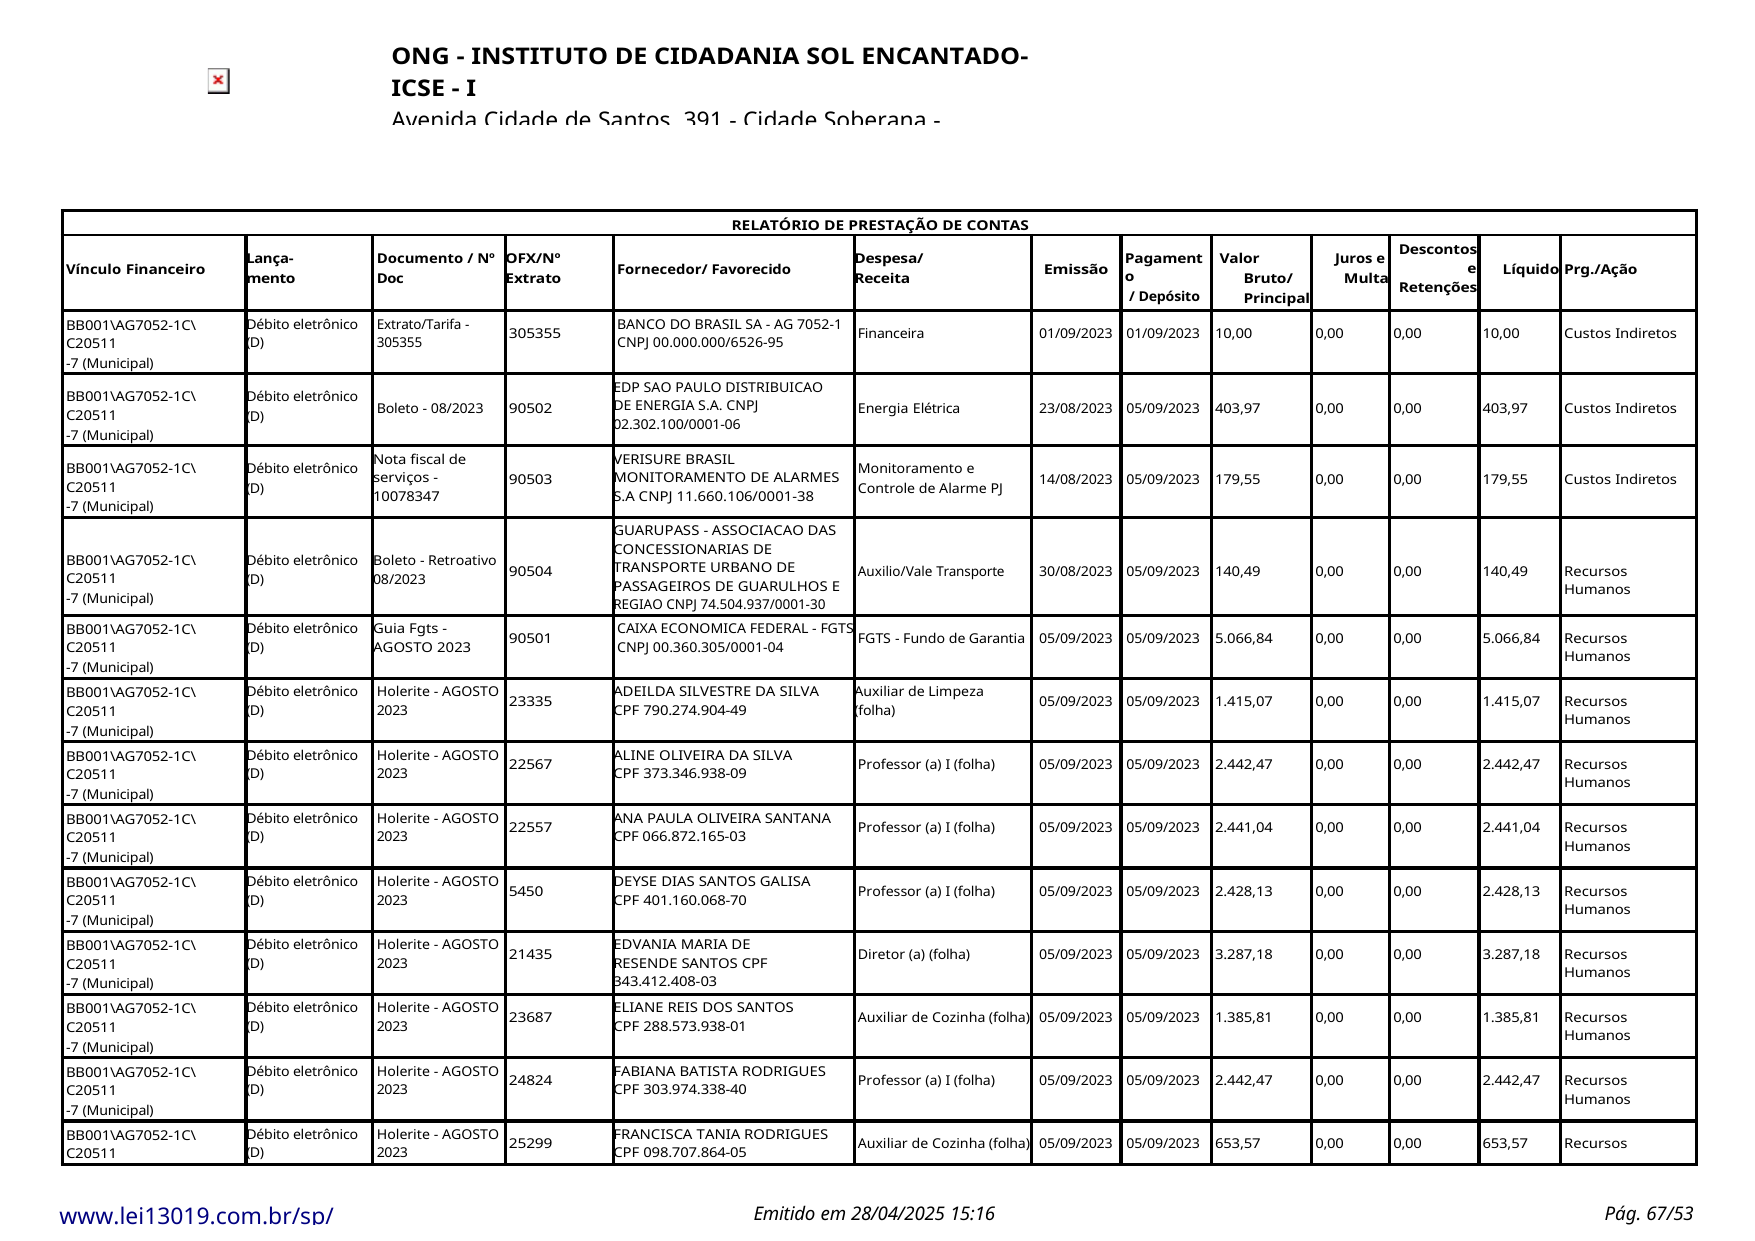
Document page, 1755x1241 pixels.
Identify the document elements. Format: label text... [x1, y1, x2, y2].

table_cell BB001\AG7052-1C\C20511 [64, 1123, 244, 1163]
table_cell Professor (a) I (folha) [856, 806, 1030, 866]
table_cell 05/09/2023 [1033, 1059, 1119, 1119]
table_cell Débito eletrônico (D) [248, 680, 371, 740]
table_cell 05/09/2023 [1033, 680, 1119, 740]
table_cell 5.066,84 [1213, 617, 1310, 677]
table_cell Recursos Humanos [1562, 617, 1695, 677]
table_cell 05/09/2023 [1123, 617, 1210, 677]
table_cell 0,00 [1391, 312, 1477, 372]
table_cell 0,00 [1313, 312, 1388, 372]
table_cell BB001\AG7052-1C\C20511 -7 (Municipal) [64, 743, 244, 803]
table_cell Débito eletrônico (D) [248, 996, 371, 1056]
table_cell BB001\AG7052-1C\C20511 -7 (Municipal) [64, 519, 244, 613]
table_cell 3.287,18 [1481, 933, 1559, 993]
table_cell Boleto - Retroativo 08/2023 [374, 519, 504, 613]
table_cell BB001\AG7052-1C\C20511 -7 (Municipal) [64, 1059, 244, 1119]
table_cell Pagamento / Depósito [1123, 236, 1210, 309]
table_cell BB001\AG7052-1C\C20511 -7 (Municipal) [64, 447, 244, 516]
table_cell 2.442,47 [1213, 1059, 1310, 1119]
table_cell 0,00 [1313, 447, 1388, 516]
table_cell 0,00 [1391, 933, 1477, 993]
table_cell Holerite - AGOSTO 2023 [374, 743, 504, 803]
table_cell Recursos Humanos [1562, 870, 1695, 929]
table_cell Monitoramento e Controle de Alarme PJ [856, 447, 1030, 516]
table_cell 0,00 [1313, 617, 1388, 677]
table_cell 0,00 [1391, 617, 1477, 677]
table_cell Financeira [856, 312, 1030, 372]
table_cell 2.441,04 [1481, 806, 1559, 866]
table_cell 0,00 [1391, 680, 1477, 740]
table_cell Professor (a) I (folha) [856, 1059, 1030, 1119]
table_cell BB001\AG7052-1C\C20511 -7 (Municipal) [64, 680, 244, 740]
table_cell Débito eletrônico (D) [248, 806, 371, 866]
table_cell 1.385,81 [1213, 996, 1310, 1056]
table_cell Auxiliar de Limpeza (folha) [856, 680, 1030, 740]
table_cell Custos Indiretos [1562, 447, 1695, 516]
table_cell Holerite - AGOSTO 2023 [374, 870, 504, 929]
table_cell 05/09/2023 [1033, 1123, 1119, 1163]
table_cell 0,00 [1313, 680, 1388, 740]
table_cell 05/09/2023 [1033, 617, 1119, 677]
table_cell 5450 [507, 870, 612, 929]
table_cell 23335 [507, 680, 612, 740]
table_cell ELIANE REIS DOS SANTOS CPF 288.573.938-01 [615, 996, 853, 1056]
table_cell 0,00 [1313, 806, 1388, 866]
table_cell Débito eletrônico (D) [248, 1059, 371, 1119]
table_cell Guia Fgts - AGOSTO 2023 [374, 617, 504, 677]
table_cell ANA PAULA OLIVEIRA SANTANA CPF 066.872.165-03 [615, 806, 853, 866]
table_cell Débito eletrônico (D) [248, 447, 371, 516]
table_cell 179,55 [1213, 447, 1310, 516]
table_cell 0,00 [1391, 996, 1477, 1056]
table_cell FRANCISCA TANIA RODRIGUES CPF 098.707.864-05 [615, 1123, 853, 1163]
table_cell 14/08/2023 [1033, 447, 1119, 516]
table_cell 24824 [507, 1059, 612, 1119]
table_cell 2.442,47 [1213, 743, 1310, 803]
table_cell 0,00 [1391, 1059, 1477, 1119]
table_cell 0,00 [1391, 447, 1477, 516]
table_cell VERISURE BRASIL MONITORAMENTO DE ALARMES S.A CNPJ 11.660.106/0001-38 [615, 447, 853, 516]
table_cell BB001\AG7052-1C\C20511 -7 (Municipal) [64, 617, 244, 677]
table_cell BANCO DO BRASIL SA - AG 7052-1 CNPJ 00.000.000/6526-95 [615, 312, 853, 372]
table_cell FABIANA BATISTA RODRIGUES CPF 303.974.338-40 [615, 1059, 853, 1119]
table_cell GUARUPASS - ASSOCIACAO DAS CONCESSIONARIAS DE TRANSPORTE URBANO DE PASSAGEIROS DE GUARULHOS E REGIAO CNPJ 74.504.937/0001-30 [615, 519, 853, 613]
table_cell 05/09/2023 [1123, 1059, 1210, 1119]
table_cell 0,00 [1313, 375, 1388, 444]
table_cell Líquido [1481, 236, 1559, 309]
table_cell Auxiliar de Cozinha (folha) [856, 1123, 1030, 1163]
table_cell Descontos e Retenções [1391, 236, 1477, 309]
table_cell FGTS - Fundo de Garantia [856, 617, 1030, 677]
table_cell 653,57 [1213, 1123, 1310, 1163]
table_cell 140,49 [1481, 519, 1559, 613]
table_cell 05/09/2023 [1123, 447, 1210, 516]
table_cell ADEILDA SILVESTRE DA SILVA CPF 790.274.904-49 [615, 680, 853, 740]
table_cell 05/09/2023 [1033, 743, 1119, 803]
table_cell Recursos [1562, 1123, 1695, 1163]
table_cell 21435 [507, 933, 612, 993]
table_cell 90501 [507, 617, 612, 677]
table_cell 05/09/2023 [1123, 870, 1210, 929]
table_cell 179,55 [1481, 447, 1559, 516]
table_cell 10,00 [1481, 312, 1559, 372]
table_cell 0,00 [1313, 743, 1388, 803]
table_cell Despesa/ Receita [856, 236, 1030, 309]
table_cell BB001\AG7052-1C\C20511 -7 (Municipal) [64, 933, 244, 993]
table_cell 05/09/2023 [1123, 375, 1210, 444]
table_cell 0,00 [1313, 933, 1388, 993]
table_cell Débito eletrônico (D) [248, 870, 371, 929]
table_cell Holerite - AGOSTO 2023 [374, 806, 504, 866]
table_cell Boleto - 08/2023 [374, 375, 504, 444]
table_cell 140,49 [1213, 519, 1310, 613]
table_cell 05/09/2023 [1033, 806, 1119, 866]
table_cell Prg./Ação [1562, 236, 1695, 309]
table_cell Débito eletrônico (D) [248, 933, 371, 993]
table_cell 0,00 [1313, 1123, 1388, 1163]
table_cell Recursos Humanos [1562, 933, 1695, 993]
table_cell Holerite - AGOSTO 2023 [374, 1123, 504, 1163]
table_cell 2.441,04 [1213, 806, 1310, 866]
table_cell 90504 [507, 519, 612, 613]
table_cell BB001\AG7052-1C\C20511 -7 (Municipal) [64, 806, 244, 866]
table_cell 90502 [507, 375, 612, 444]
table_cell Fornecedor/ Favorecido [615, 236, 853, 309]
table_cell 0,00 [1313, 996, 1388, 1056]
table_cell 01/09/2023 [1033, 312, 1119, 372]
table_cell 403,97 [1481, 375, 1559, 444]
table_cell 05/09/2023 [1123, 996, 1210, 1056]
table_cell 23/08/2023 [1033, 375, 1119, 444]
table_cell 22557 [507, 806, 612, 866]
table_cell BB001\AG7052-1C\C20511 -7 (Municipal) [64, 375, 244, 444]
table_cell Extrato/Tarifa - 305355 [374, 312, 504, 372]
table_cell 1.415,07 [1481, 680, 1559, 740]
table_cell 2.442,47 [1481, 1059, 1559, 1119]
table_cell Débito eletrônico (D) [248, 312, 371, 372]
table_cell Holerite - AGOSTO 2023 [374, 1059, 504, 1119]
table_cell 305355 [507, 312, 612, 372]
table_cell 10,00 [1213, 312, 1310, 372]
table_cell 403,97 [1213, 375, 1310, 444]
table_cell 0,00 [1313, 519, 1388, 613]
table_cell Débito eletrônico (D) [248, 743, 371, 803]
table_header RELATÓRIO DE PRESTAÇÃO DE CONTAS [64, 212, 1695, 234]
table_cell 90503 [507, 447, 612, 516]
table_cell 1.385,81 [1481, 996, 1559, 1056]
table_cell Diretor (a) (folha) [856, 933, 1030, 993]
table_cell Holerite - AGOSTO 2023 [374, 680, 504, 740]
table_cell 05/09/2023 [1123, 933, 1210, 993]
table_cell 0,00 [1391, 519, 1477, 613]
table_cell EDP SAO PAULO DISTRIBUICAO DE ENERGIA S.A. CNPJ 02.302.100/0001-06 [615, 375, 853, 444]
table_cell 0,00 [1313, 870, 1388, 929]
table_cell BB001\AG7052-1C\C20511 -7 (Municipal) [64, 996, 244, 1056]
table_cell Auxiliar de Cozinha (folha) [856, 996, 1030, 1056]
table_cell Auxilio/Vale Transporte [856, 519, 1030, 613]
table_cell BB001\AG7052-1C\C20511 -7 (Municipal) [64, 312, 244, 372]
table_cell 5.066,84 [1481, 617, 1559, 677]
table_cell Recursos Humanos [1562, 519, 1695, 613]
table_cell 22567 [507, 743, 612, 803]
table_cell 05/09/2023 [1033, 870, 1119, 929]
table_cell 2.442,47 [1481, 743, 1559, 803]
table_cell 0,00 [1391, 1123, 1477, 1163]
table_cell CAIXA ECONOMICA FEDERAL - FGTS CNPJ 00.360.305/0001-04 [615, 617, 853, 677]
table_cell Vínculo Financeiro [64, 236, 244, 309]
table_cell Professor (a) I (folha) [856, 870, 1030, 929]
table_cell 05/09/2023 [1033, 996, 1119, 1056]
table_cell ALINE OLIVEIRA DA SILVA CPF 373.346.938-09 [615, 743, 853, 803]
table_cell 05/09/2023 [1123, 743, 1210, 803]
table_cell Energia Elétrica [856, 375, 1030, 444]
table_cell 30/08/2023 [1033, 519, 1119, 613]
table_cell Recursos Humanos [1562, 996, 1695, 1056]
table_cell Valor Bruto/ Principal [1213, 236, 1310, 309]
table_cell DEYSE DIAS SANTOS GALISA CPF 401.160.068-70 [615, 870, 853, 929]
table_cell Professor (a) I (folha) [856, 743, 1030, 803]
table_cell Recursos Humanos [1562, 806, 1695, 866]
table_cell 0,00 [1391, 870, 1477, 929]
table_cell 0,00 [1391, 806, 1477, 866]
table_cell 1.415,07 [1213, 680, 1310, 740]
table_cell 05/09/2023 [1123, 519, 1210, 613]
table_cell Custos Indiretos [1562, 375, 1695, 444]
table_cell 23687 [507, 996, 612, 1056]
table_cell 0,00 [1313, 1059, 1388, 1119]
table_cell 0,00 [1391, 375, 1477, 444]
table_cell 0,00 [1391, 743, 1477, 803]
table_cell Recursos Humanos [1562, 1059, 1695, 1119]
table_cell Débito eletrônico (D) [248, 375, 371, 444]
table_cell 01/09/2023 [1123, 312, 1210, 372]
table_cell OFX/Nº Extrato [507, 236, 612, 309]
table_cell 05/09/2023 [1033, 933, 1119, 993]
table_cell Juros e Multa [1313, 236, 1388, 309]
table_cell 05/09/2023 [1123, 806, 1210, 866]
table_cell Custos Indiretos [1562, 312, 1695, 372]
table_cell 2.428,13 [1481, 870, 1559, 929]
table_cell Recursos Humanos [1562, 743, 1695, 803]
table_cell 25299 [507, 1123, 612, 1163]
table_cell Nota ﬁscal de serviços - 10078347 [374, 447, 504, 516]
table_cell Débito eletrônico (D) [248, 519, 371, 613]
table_cell Documento / Nº Doc [374, 236, 504, 309]
table_cell Holerite - AGOSTO 2023 [374, 933, 504, 993]
table_cell 05/09/2023 [1123, 680, 1210, 740]
table_cell BB001\AG7052-1C\C20511 -7 (Municipal) [64, 870, 244, 929]
table_cell Débito eletrônico (D) [248, 1123, 371, 1163]
table_cell 05/09/2023 [1123, 1123, 1210, 1163]
table_cell 653,57 [1481, 1123, 1559, 1163]
table_cell Débito eletrônico (D) [248, 617, 371, 677]
table_cell Holerite - AGOSTO 2023 [374, 996, 504, 1056]
table_cell EDVANIA MARIA DE RESENDE SANTOS CPF 343.412.408-03 [615, 933, 853, 993]
table_cell Emissão [1033, 236, 1119, 309]
table_cell Lança- mento [248, 236, 371, 309]
table_cell Recursos Humanos [1562, 680, 1695, 740]
table_cell 2.428,13 [1213, 870, 1310, 929]
table_cell 3.287,18 [1213, 933, 1310, 993]
